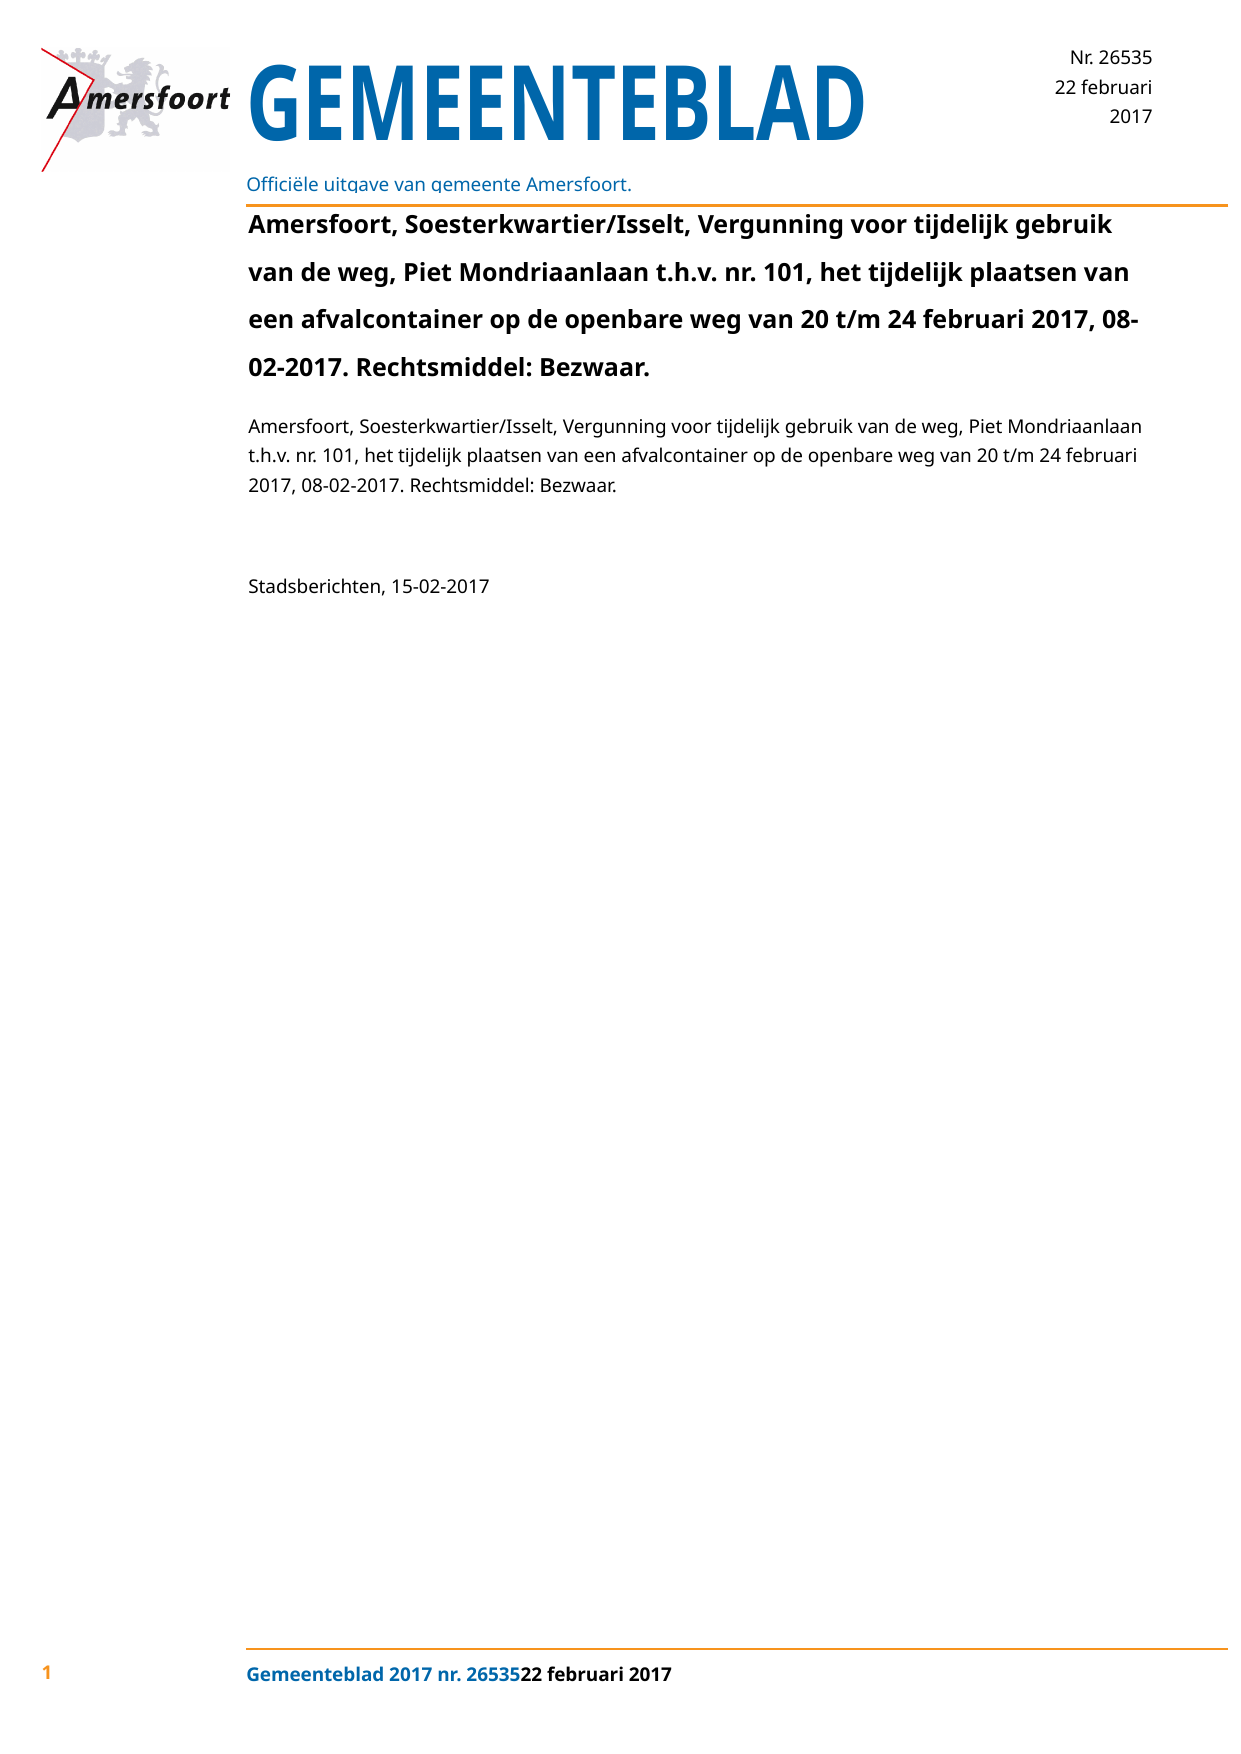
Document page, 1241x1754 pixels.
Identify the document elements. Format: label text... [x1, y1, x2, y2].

text Amersfoort, Soesterkwartier/Isselt, Vergunning voor tijdelijk gebruik van de weg, Piet Mondriaanlaan t.h.v. nr. 101, het tijdelijk plaatsen van een afvalcontainer op de openbare weg van 20 t/m 24 februari 2017, 08-02-2017. Rechtsmiddel: Bezwaar. [248, 413, 1152, 498]
picture [41, 47, 231, 172]
text Stadsberichten, 15-02-2017 [248, 573, 1152, 599]
text Amersfoort, Soesterkwartier/Isselt, Vergunning voor tijdelijk gebruik van de weg, Piet Mondriaanlaan t.h.v. nr. 101, het tijdelijk plaatsen van een afvalcontainer op de openbare weg van 20 t/m 24 februari 2017, 08-02-2017. Rechtsmiddel: Bezwaar. [248, 207, 1152, 384]
